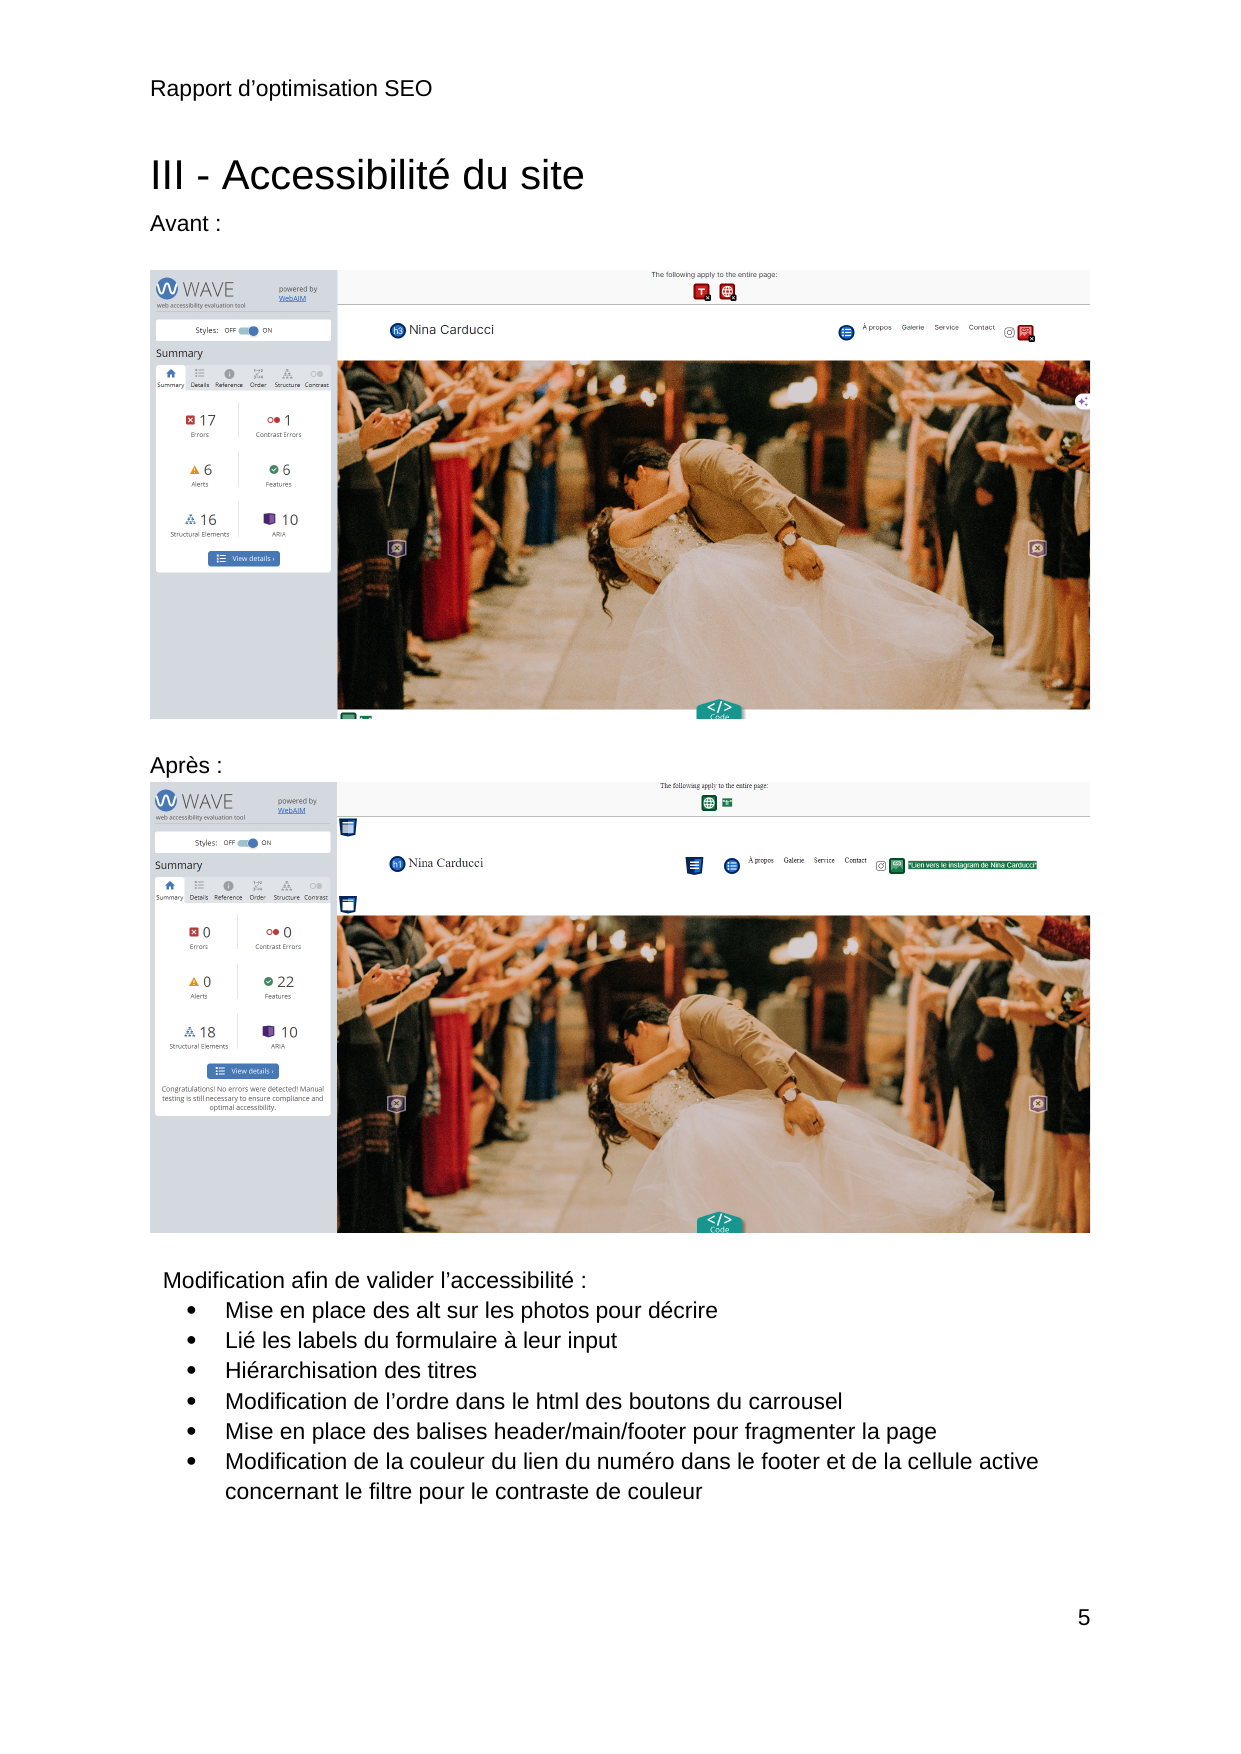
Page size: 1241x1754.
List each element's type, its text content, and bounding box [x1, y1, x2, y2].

text Après : [150, 752, 1090, 779]
list Hiérarchisation des titres [187, 1357, 1090, 1384]
list Lié les labels du formulaire à leur input [187, 1327, 1090, 1353]
list Mise en place des balises header/main/footer pour fragmenter la page [187, 1418, 1090, 1444]
list Modification de la couleur du lien du numéro dans le footer et de la cellule active concernant le filtre pour le contraste de couleur [187, 1448, 1090, 1504]
text Avant : [150, 210, 1090, 237]
list Modification de l’ordre dans le html des boutons du carrousel [187, 1388, 1090, 1414]
list Mise en place des alt sur les photos pour décrire [187, 1297, 1090, 1323]
text Modification afin de valider l’accessibilité : [150, 1267, 1090, 1293]
subtitle III - Accessibilité du site [150, 150, 1090, 198]
